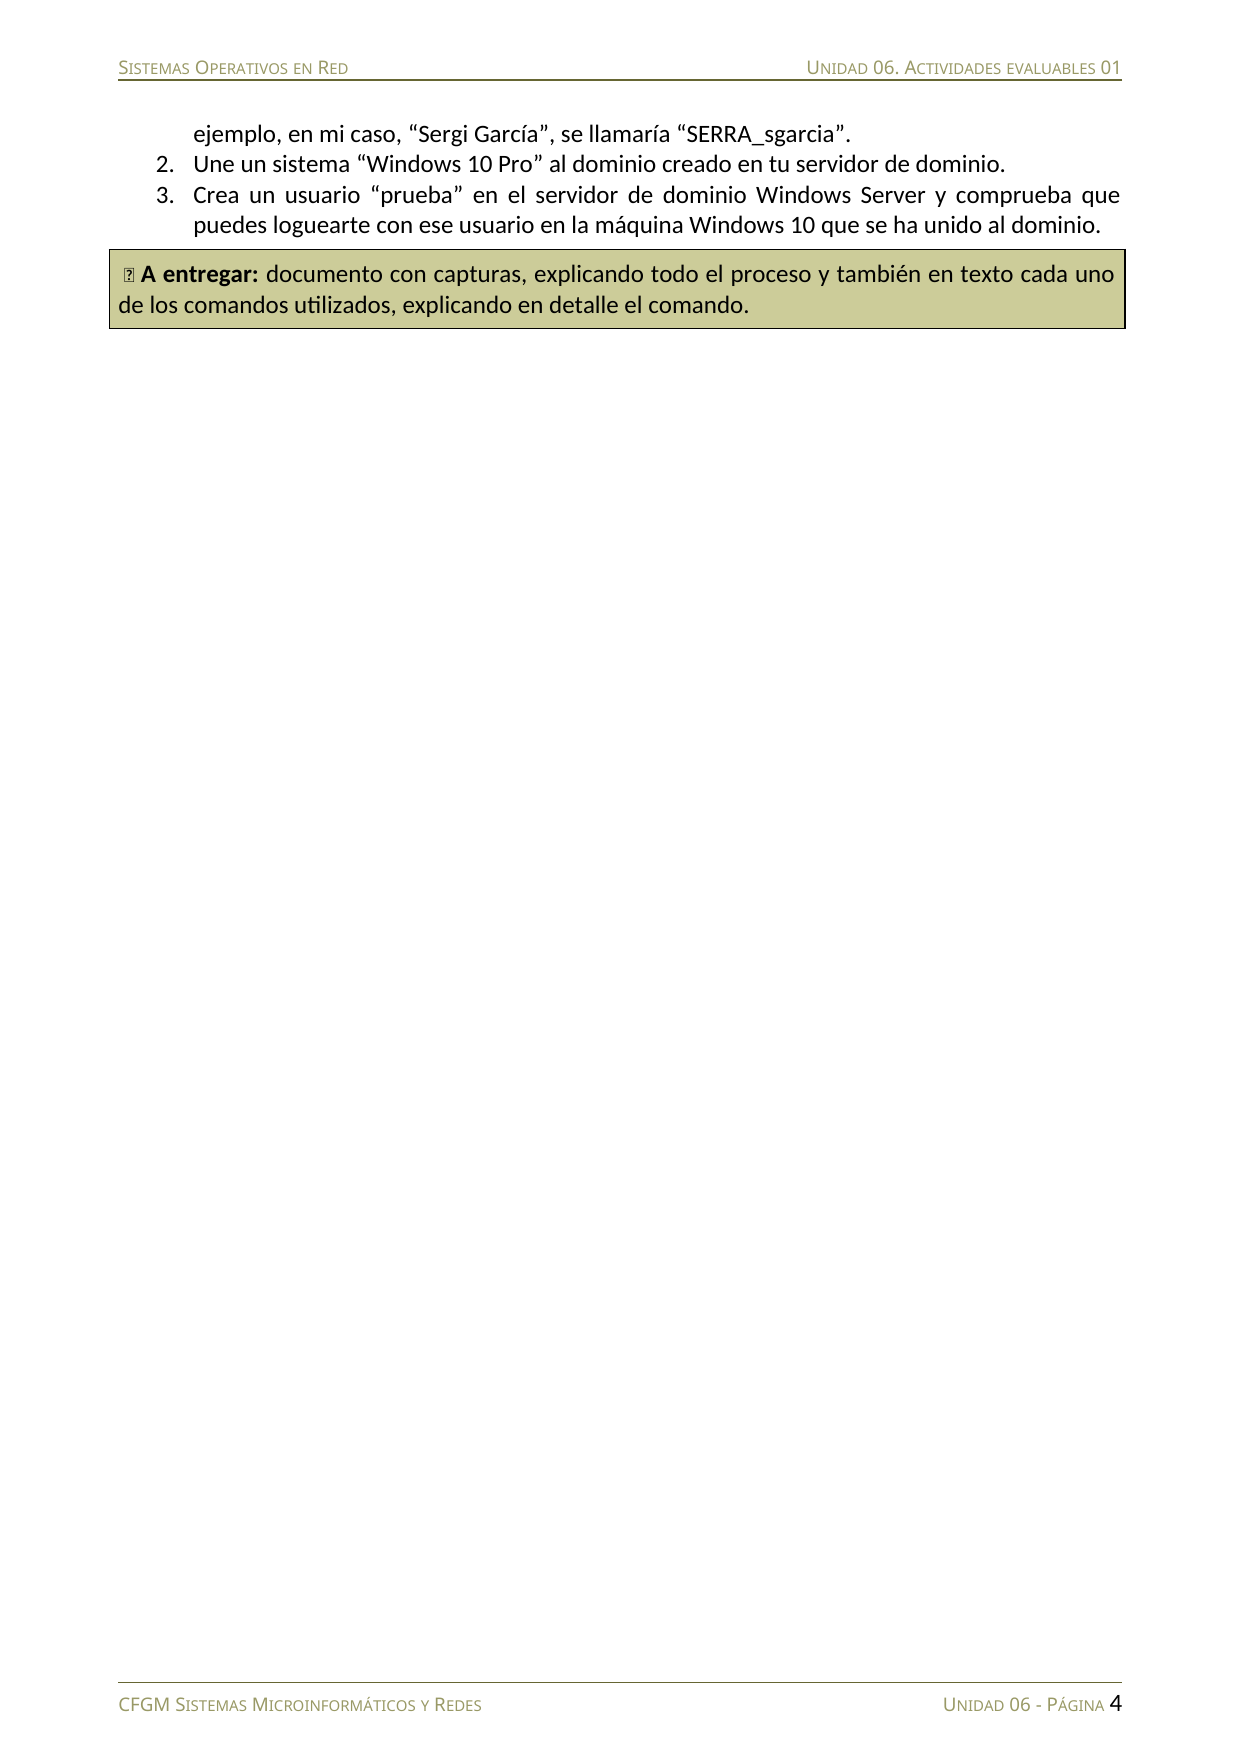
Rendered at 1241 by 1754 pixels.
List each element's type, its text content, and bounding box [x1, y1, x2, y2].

list Une un sistema “Windows 10 Pro” al dominio creado en tu servidor de dominio. [156, 148, 1122, 179]
list Crea un usuario “prueba” en el servidor de dominio Windows Server y comprueba que puedes loguearte con ese usuario en la máquina Windows 10 que se ha unido al dominio. [156, 179, 1122, 240]
text 📕 A entregar: documento con capturas, explicando todo el proceso y también en texto cada uno de los comandos utilizados, explicando en detalle el comando. [110, 250, 1124, 328]
list ejemplo, en mi caso, “Sergi García”, se llamaría “SERRA_sgarcia”. [156, 118, 1122, 148]
